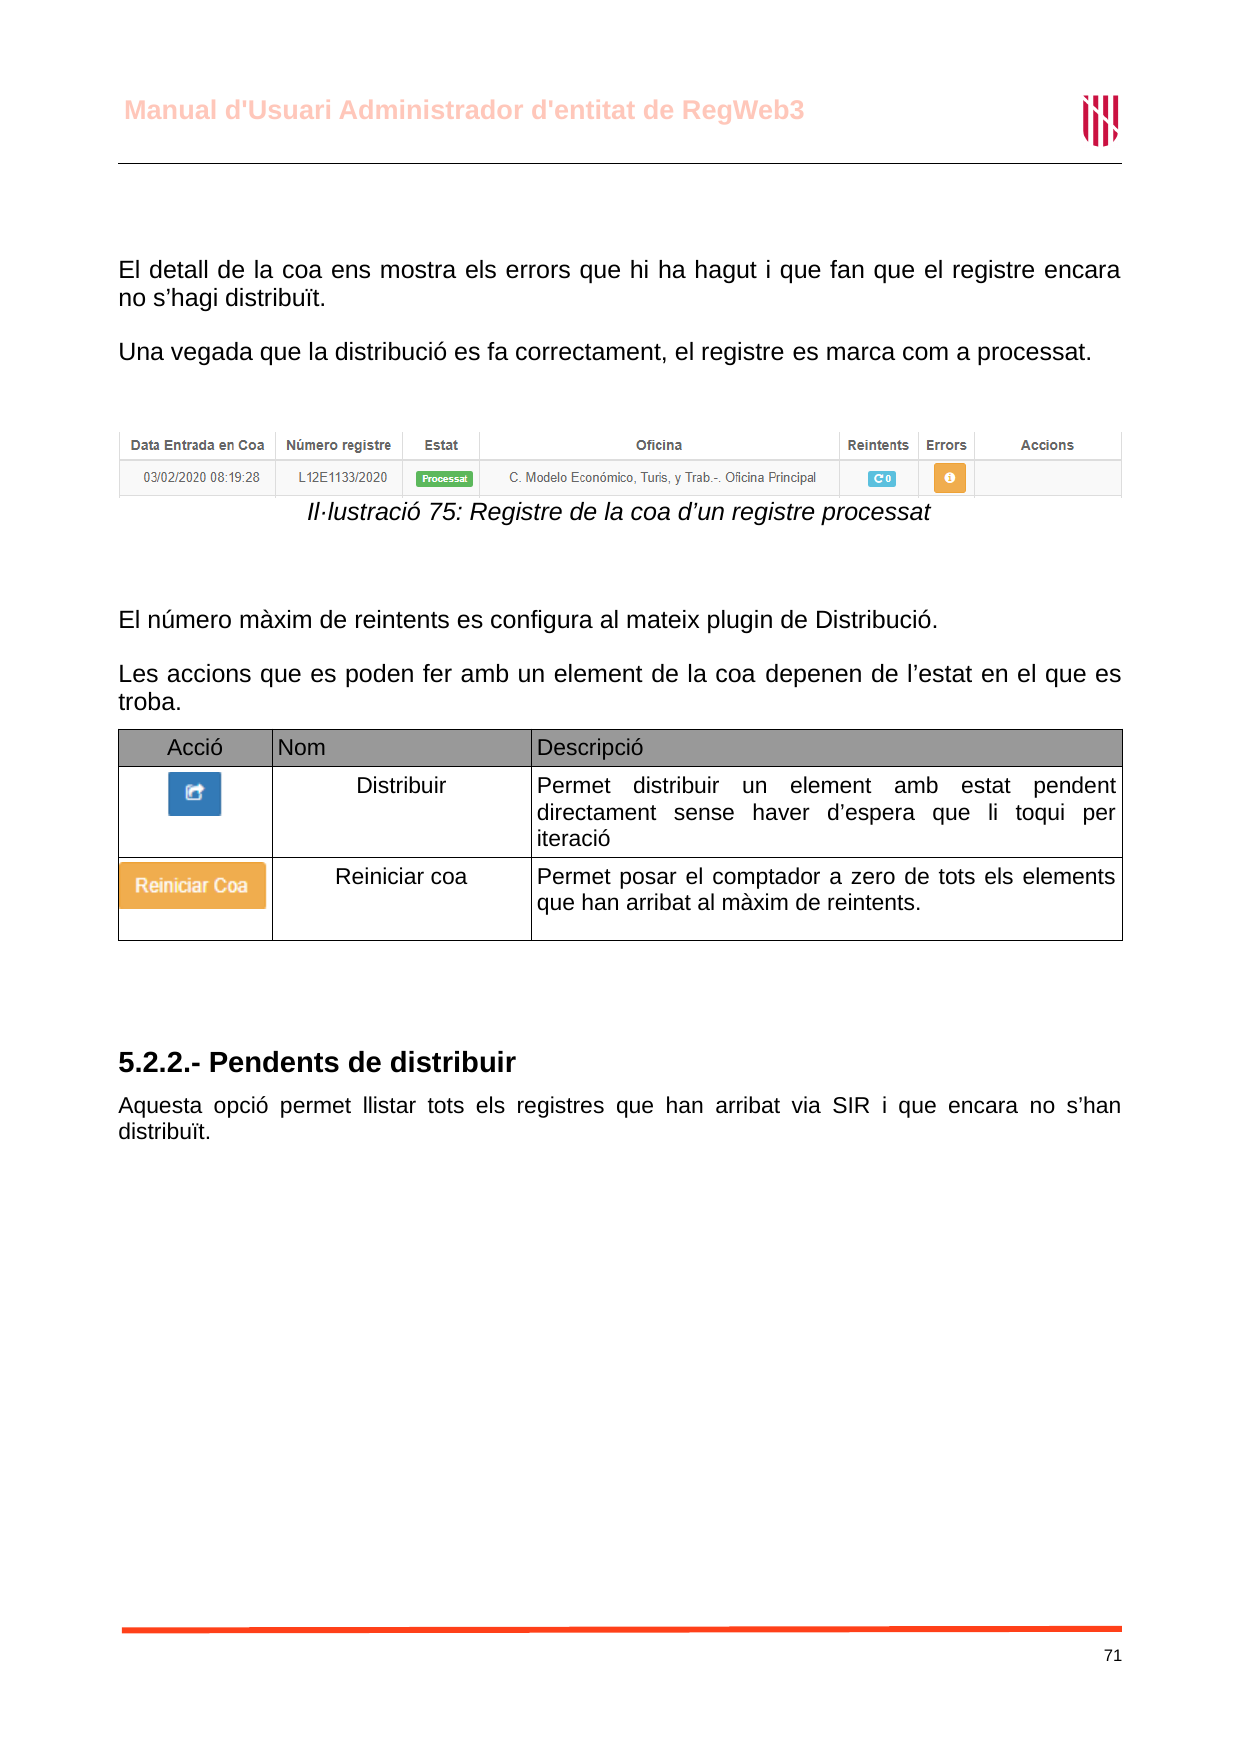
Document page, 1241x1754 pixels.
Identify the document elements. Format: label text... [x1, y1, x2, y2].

picture [118, 432, 1123, 498]
picture [119, 862, 271, 909]
table_cell [119, 767, 272, 857]
table_cell Permet distribuir un element amb estat pendent directament sense haver d’espera que li toqui per iteració [532, 767, 1122, 857]
text El número màxim de reintents es configura al mateix plugin de Distribució. [118, 605, 1122, 633]
table_cell Reiniciar coa [273, 858, 531, 940]
text Il·lustració 75: Registre de la coa d’un registre processat [118, 498, 1122, 526]
table_cell [119, 858, 272, 940]
text Una vegada que la distribució es fa correctament, el registre es marca com a processat. [118, 337, 1122, 366]
table_header Acció [119, 730, 272, 766]
table_cell Distribuir [273, 767, 531, 857]
picture [167, 772, 223, 816]
subtitle Pendents de distribuir [118, 1046, 1122, 1079]
text Aquesta opció permet llistar tots els registres que han arribat via SIR i que encara no s’han distribuït. [118, 1092, 1122, 1144]
table_cell Permet posar el comptador a zero de tots els elements que han arribat al màxim de reintents. [532, 858, 1122, 940]
picture [1080, 93, 1121, 148]
table_header Descripció [532, 730, 1122, 766]
text El detall de la coa ens mostra els errors que hi ha hagut i que fan que el registre encara no s’hagi distribuït. [118, 254, 1122, 312]
table_header Nom [273, 730, 531, 766]
text Les accions que es poden fer amb un element de la coa depenen de l’estat en el que es troba. [118, 658, 1122, 716]
